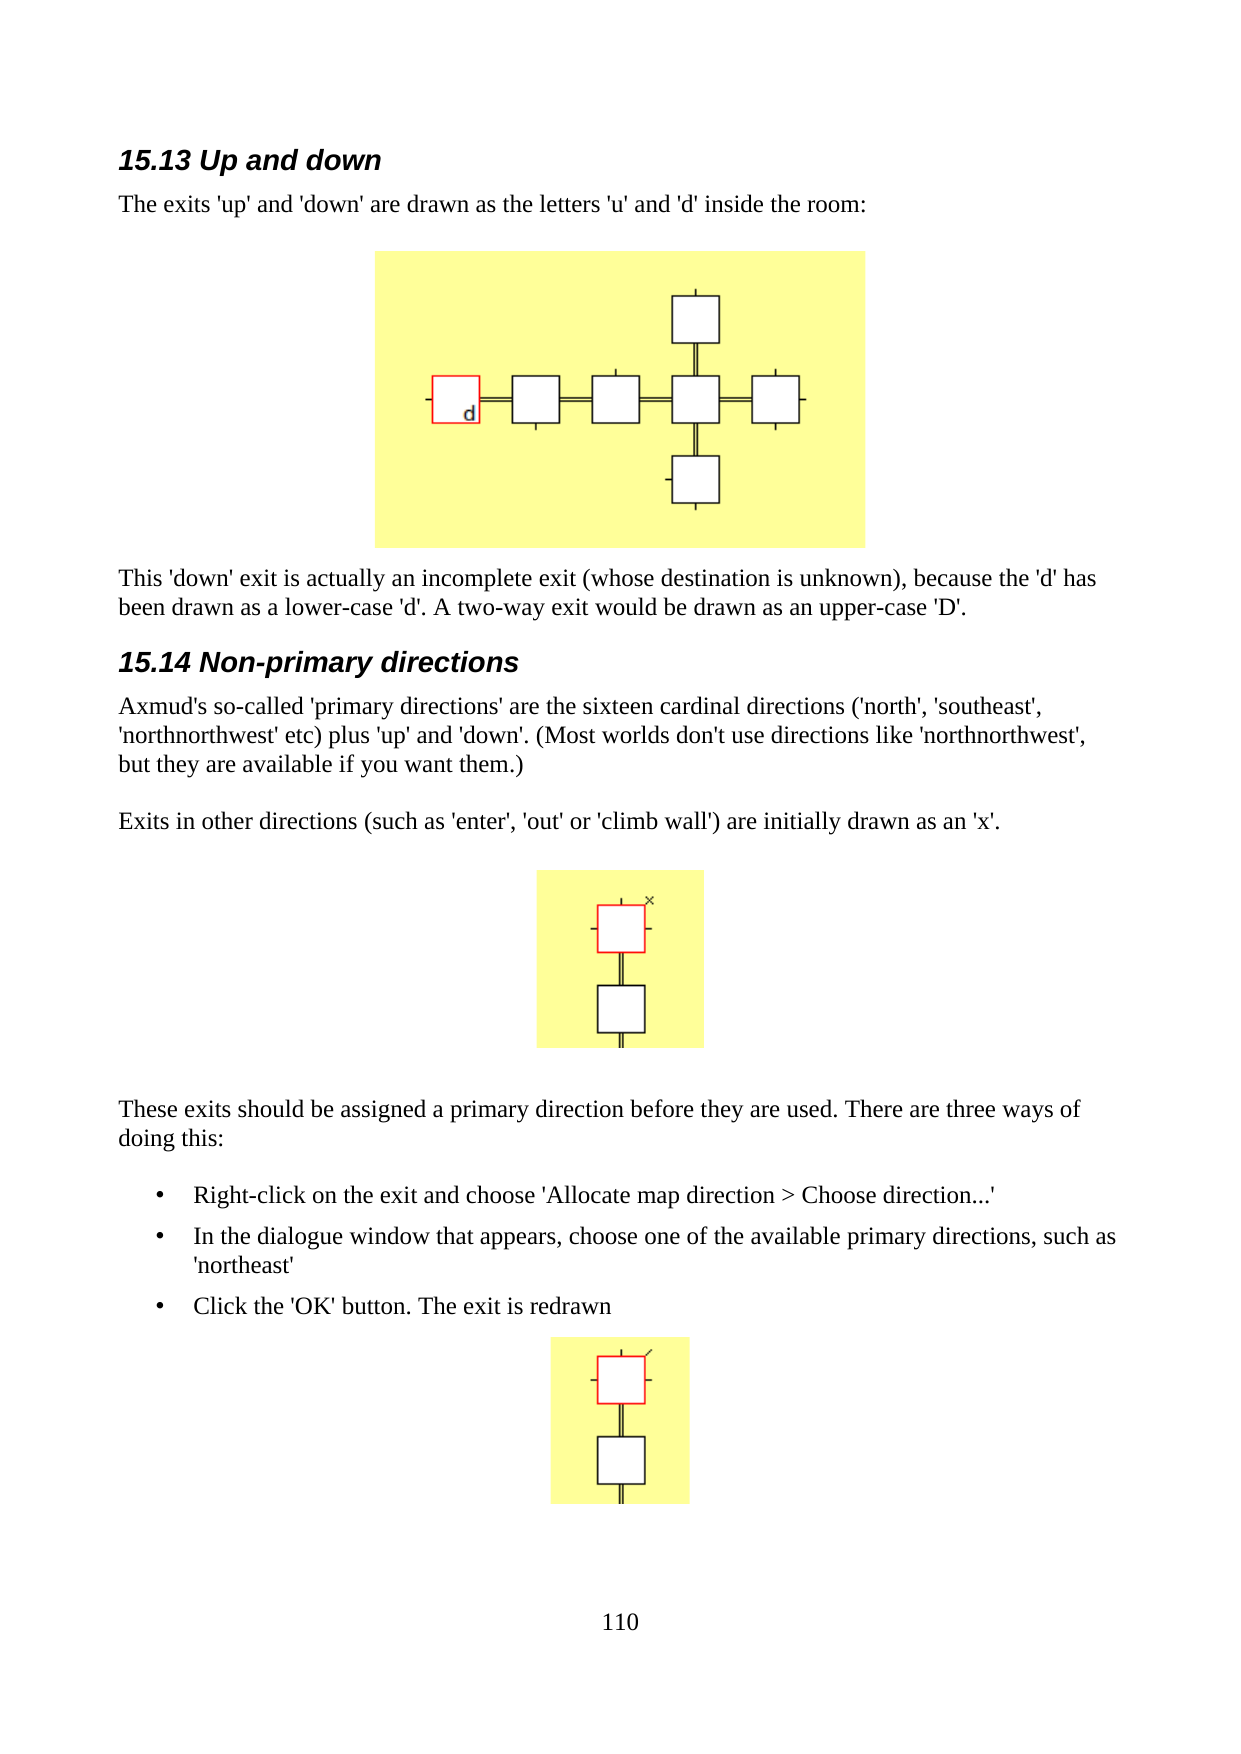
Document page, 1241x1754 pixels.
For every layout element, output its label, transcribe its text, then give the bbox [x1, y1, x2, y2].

text The exits 'up' and 'down' are drawn as the letters 'u' and 'd' inside the room: [118, 189, 1122, 218]
list Right-click on the exit and choose 'Allocate map direction > Choose direction...' [156, 1180, 1122, 1209]
list Click the 'OK' button. The exit is redrawn [156, 1291, 1122, 1320]
text This 'down' exit is actually an incomplete exit (whose destination is unknown), because the 'd' has been drawn as a lower-case 'd'. A two-way exit would be drawn as an upper-case 'D'. [118, 563, 1122, 620]
picture [536, 870, 704, 1048]
picture [550, 1337, 690, 1504]
picture [374, 251, 866, 548]
subtitle 15.14 Non-primary directions [118, 645, 1122, 679]
text Axmud's so-called 'primary directions' are the sixteen cardinal directions ('north', 'southeast', 'northnorthwest' etc) plus 'up' and 'down'. (Most worlds don't use directions like 'northnorthwest', but they are available if you want them.) [118, 691, 1122, 778]
subtitle 15.13 Up and down [118, 143, 1122, 177]
list In the dialogue window that appears, choose one of the available primary directions, such as 'northeast' [156, 1221, 1122, 1279]
text These exits should be assigned a primary direction before they are used. There are three ways of doing this: [118, 1094, 1122, 1151]
text Exits in other directions (such as 'enter', 'out' or 'climb wall') are initially drawn as an 'x'. [118, 806, 1122, 835]
